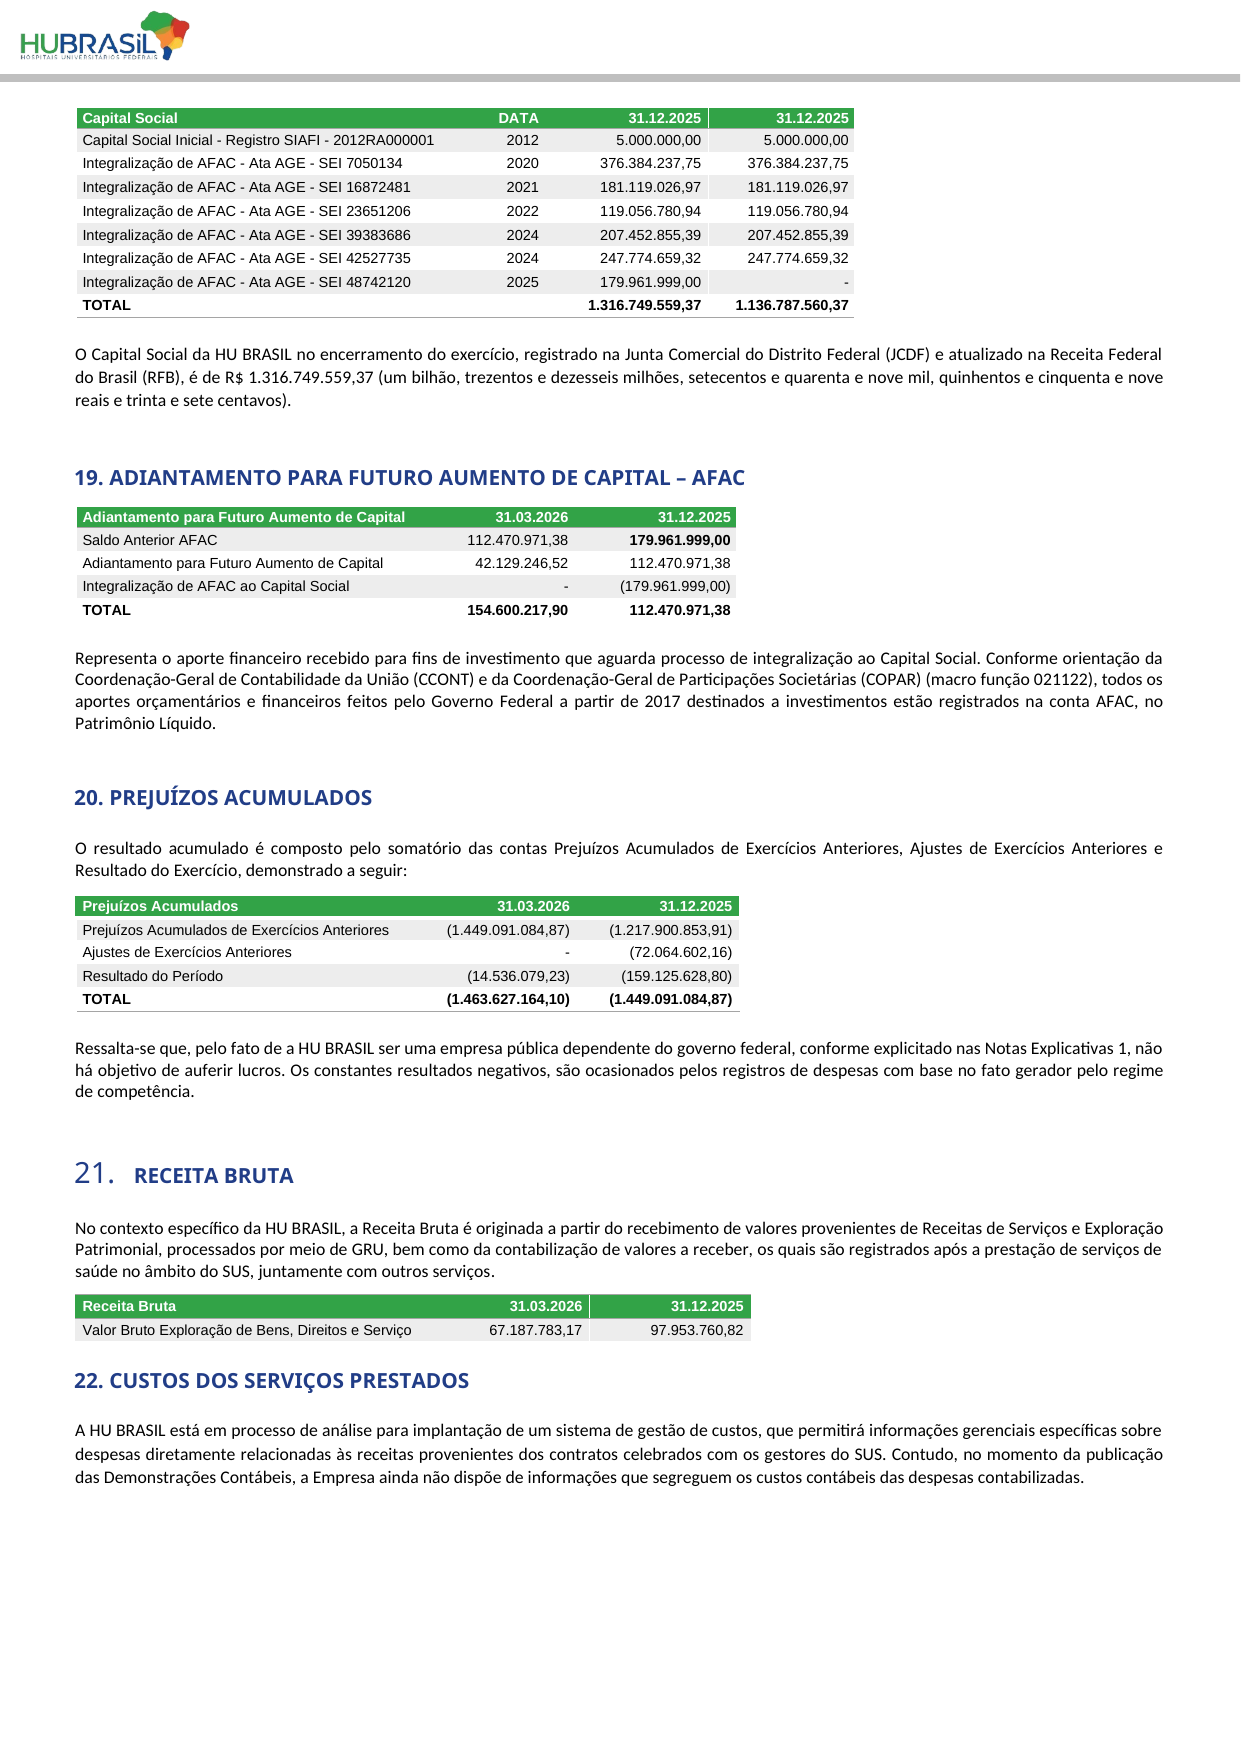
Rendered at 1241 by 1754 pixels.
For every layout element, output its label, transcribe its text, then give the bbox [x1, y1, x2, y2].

table_cell 42.129.246,52 [413, 551, 576, 574]
table_cell 2012 [443, 129, 546, 152]
table_cell Ajustes de Exercícios Anteriores [77, 940, 400, 964]
table_cell 67.187.783,17 [471, 1319, 589, 1341]
table_header 31.12.2025 [546, 108, 708, 128]
table_cell 5.000.000,00 [546, 129, 708, 152]
table_cell (1.449.091.084,87) [577, 988, 739, 1011]
table_cell 154.600.217,90 [413, 598, 576, 622]
table_cell Saldo Anterior AFAC [77, 528, 413, 551]
table_cell 2024 [443, 223, 546, 246]
table_cell 247.774.659,32 [709, 246, 854, 270]
table_cell Integralização de AFAC ao Capital Social [77, 575, 413, 598]
table_cell 119.056.780,94 [709, 199, 854, 223]
list PREJUÍZOS ACUMULADOS [74, 783, 1165, 812]
table_cell 112.470.971,38 [576, 551, 736, 574]
table_cell (159.125.628,80) [577, 964, 739, 987]
table_cell TOTAL [77, 294, 443, 317]
table_cell 181.119.026,97 [546, 175, 708, 199]
text O Capital Social da HU BRASIL no encerramento do exercício, registrado na Junta Comercial do Distrito Federal (JCDF) e atualizado na Receita Federal do Brasil (RFB), é de R$ 1.316.749.559,37 (um bilhão, trezentos e dezesseis milhões, setecentos e quarenta e nove mil, quinhentos e cinquenta e nove reais e trinta e sete centavos). [75, 343, 1165, 411]
table_cell 1.136.787.560,37 [709, 294, 854, 317]
table_cell 179.961.999,00 [576, 528, 736, 551]
table_cell 376.384.237,75 [546, 152, 708, 175]
table_cell 112.470.971,38 [576, 598, 736, 622]
table_cell Integralização de AFAC - Ata AGE - SEI 7050134 [77, 152, 443, 175]
table_cell TOTAL [77, 988, 400, 1011]
text Ressalta-se que, pelo fato de a HU BRASIL ser uma empresa pública dependente do governo federal, conforme explicitado nas Notas Explicativas 1, não há objetivo de auferir lucros. Os constantes resultados negativos, são ocasionados pelos registros de despesas com base no fato gerador pelo regime de competência. [75, 1037, 1165, 1102]
table_header 31.12.2025 [590, 1295, 751, 1318]
table_cell 2025 [443, 270, 546, 294]
table_cell 207.452.855,39 [546, 223, 708, 246]
table_header 31.12.2025 [577, 896, 739, 916]
table_header Receita Bruta [75, 1295, 471, 1318]
table_cell [443, 294, 546, 317]
table_cell Integralização de AFAC - Ata AGE - SEI 39383686 [77, 223, 443, 246]
table_cell (1.463.627.164,10) [400, 988, 577, 1011]
table_cell 5.000.000,00 [709, 129, 854, 152]
table_cell (72.064.602,16) [577, 940, 739, 964]
table_cell 2021 [443, 175, 546, 199]
table_cell (1.217.900.853,91) [577, 920, 739, 940]
table_cell 97.953.760,82 [590, 1319, 751, 1341]
table_cell Adiantamento para Futuro Aumento de Capital [77, 551, 413, 574]
table_cell TOTAL [77, 598, 413, 622]
table_cell Valor Bruto Exploração de Bens, Direitos e Serviço [75, 1319, 471, 1341]
text A HU BRASIL está em processo de análise para implantação de um sistema de gestão de custos, que permitirá informações gerenciais específicas sobre despesas diretamente relacionadas às receitas provenientes dos contratos celebrados com os gestores do SUS. Contudo, no momento da publicação das Demonstrações Contábeis, a Empresa ainda não dispõe de informações que segreguem os custos contábeis das despesas contabilizadas. [75, 1419, 1165, 1487]
table_cell 2022 [443, 199, 546, 223]
table_cell (14.536.079,23) [400, 964, 577, 987]
table_cell Integralização de AFAC - Ata AGE - SEI 23651206 [77, 199, 443, 223]
list CUSTOS DOS SERVIÇOS PRESTADOS [74, 1366, 1165, 1394]
table_cell 112.470.971,38 [413, 528, 576, 551]
table_header 31.12.2025 [709, 108, 854, 128]
table_header Prejuízos Acumulados [75, 896, 400, 916]
table_cell 376.384.237,75 [709, 152, 854, 175]
table_cell (1.449.091.084,87) [400, 920, 577, 940]
table_header Capital Social [77, 108, 443, 128]
table_cell Integralização de AFAC - Ata AGE - SEI 16872481 [77, 175, 443, 199]
table_cell - [400, 940, 577, 964]
table_cell Integralização de AFAC - Ata AGE - SEI 42527735 [77, 246, 443, 270]
table_header 31.12.2025 [576, 507, 736, 527]
table_header 31.03.2026 [413, 507, 576, 527]
table_cell 179.961.999,00 [546, 270, 708, 294]
table_cell 2024 [443, 246, 546, 270]
table_cell Capital Social Inicial - Registro SIAFI - 2012RA000001 [77, 129, 443, 152]
table_cell 119.056.780,94 [546, 199, 708, 223]
table_cell (179.961.999,00) [576, 575, 736, 598]
table_header 31.03.2026 [471, 1295, 589, 1318]
table_header 31.03.2026 [400, 896, 577, 916]
table_cell Integralização de AFAC - Ata AGE - SEI 48742120 [77, 270, 443, 294]
table_cell Resultado do Período [77, 964, 400, 987]
table_cell 247.774.659,32 [546, 246, 708, 270]
table_cell Prejuízos Acumulados de Exercícios Anteriores [77, 920, 400, 940]
text No contexto específico da HU BRASIL, a Receita Bruta é originada a partir do recebimento de valores provenientes de Receitas de Serviços e Exploração Patrimonial, processados por meio de GRU, bem como da contabilização de valores a receber, os quais são registrados após a prestação de serviços de saúde no âmbito do SUS, juntamente com outros serviços. [75, 1217, 1165, 1282]
text O resultado acumulado é composto pelo somatório das contas Prejuízos Acumulados de Exercícios Anteriores, Ajustes de Exercícios Anteriores e Resultado do Exercício, demonstrado a seguir: [75, 837, 1165, 880]
list RECEITA BRUTA [74, 1152, 1165, 1192]
table_cell 1.316.749.559,37 [546, 294, 708, 317]
table_cell - [413, 575, 576, 598]
table_header Adiantamento para Futuro Aumento de Capital [77, 507, 413, 527]
table_cell 181.119.026,97 [709, 175, 854, 199]
list ADIANTAMENTO PARA FUTURO AUMENTO DE CAPITAL – AFAC [74, 463, 1165, 491]
text Representa o aporte financeiro recebido para fins de investimento que aguarda processo de integralização ao Capital Social. Conforme orientação da Coordenação-Geral de Contabilidade da União (CCONT) e da Coordenação-Geral de Participações Societárias (COPAR) (macro função 021122), todos os aportes orçamentários e financeiros feitos pelo Governo Federal a partir de 2017 destinados a investimentos estão registrados na conta AFAC, no Patrimônio Líquido. [75, 647, 1165, 733]
table_cell - [709, 270, 854, 294]
table_cell 2020 [443, 152, 546, 175]
table_cell 207.452.855,39 [709, 223, 854, 246]
table_header DATA [443, 108, 546, 128]
